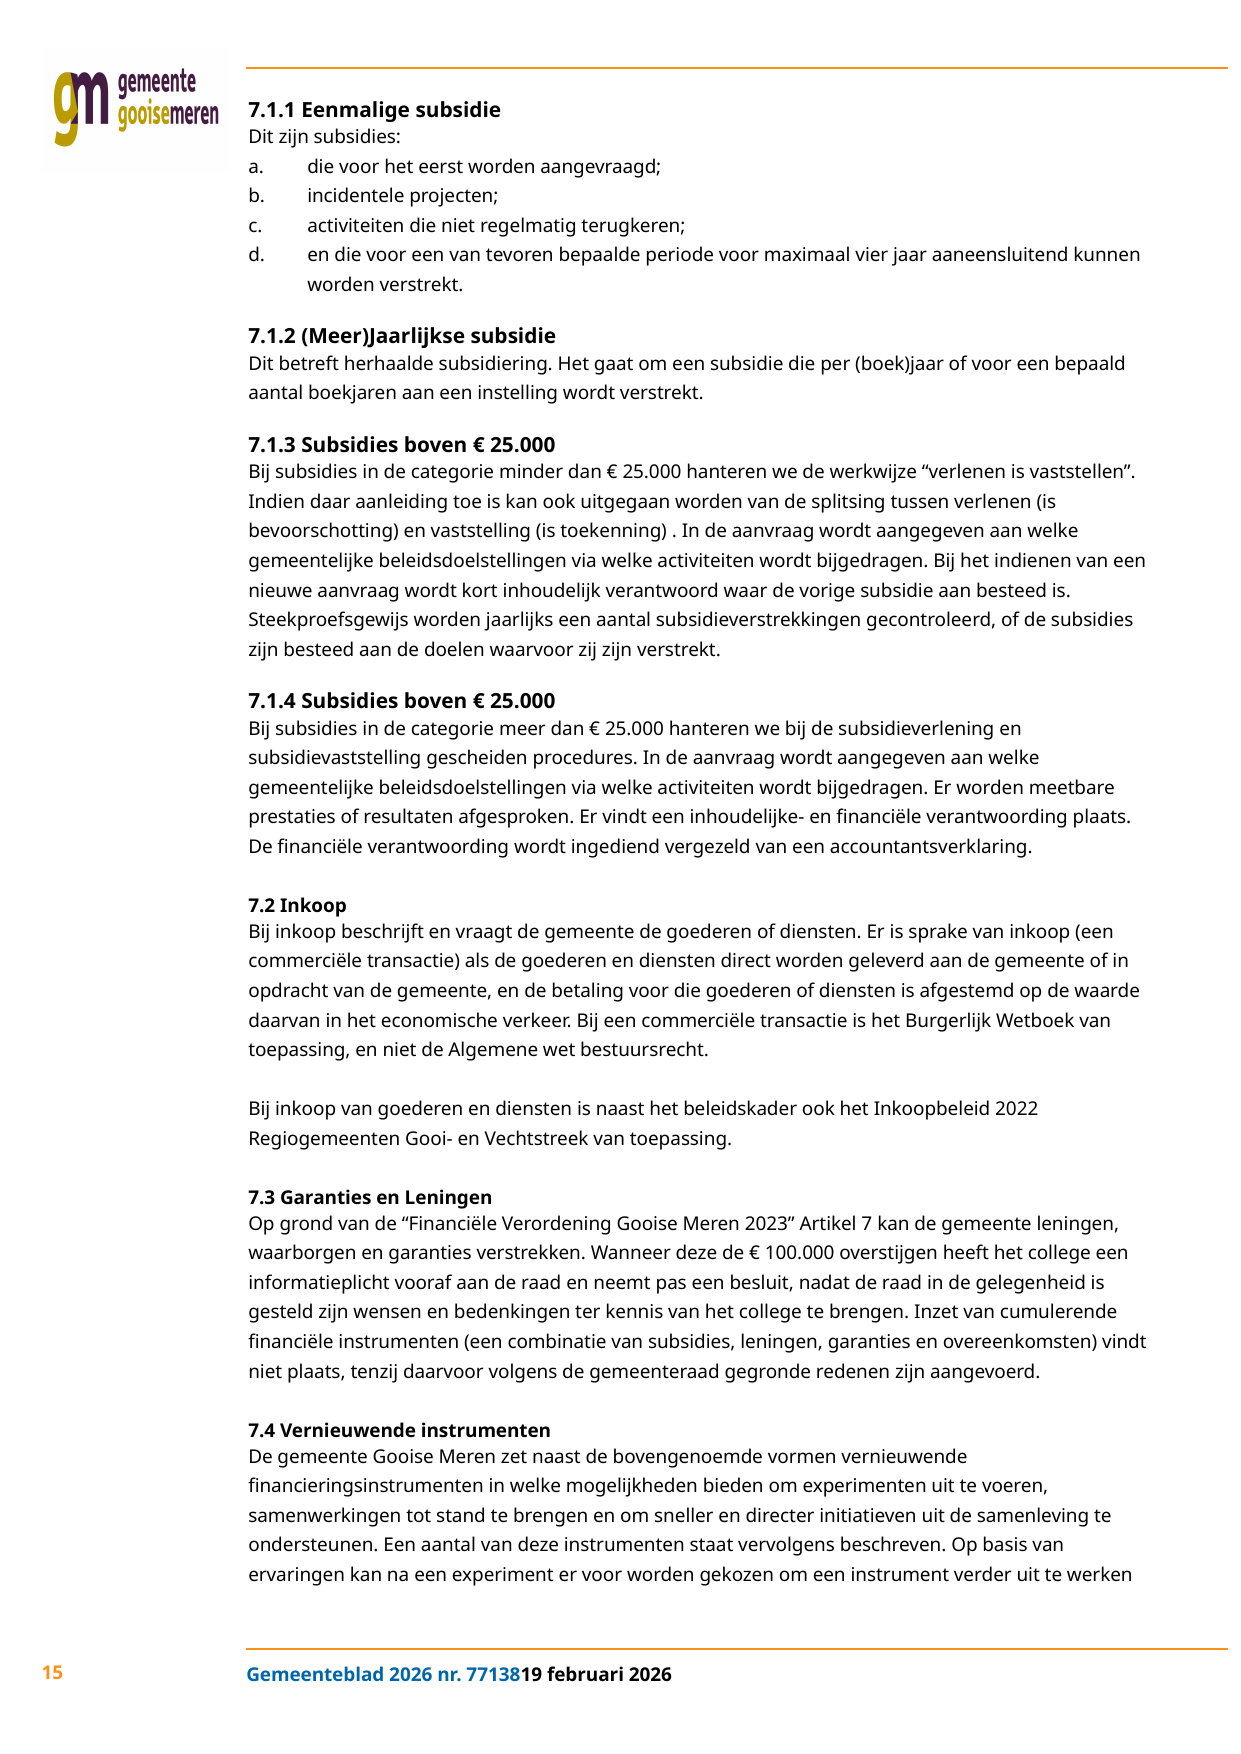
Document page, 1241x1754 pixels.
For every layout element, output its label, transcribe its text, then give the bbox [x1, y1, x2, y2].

text Bij inkoop van goederen en diensten is naast het beleidskader ook het Inkoopbeleid 2022 Regiogemeenten Gooi- en Vechtstreek van toepassing. [248, 1096, 1152, 1151]
text Dit betreft herhaalde subsidiering. Het gaat om een subsidie die per (boek)jaar of voor een bepaald aantal boekjaren aan een instelling wordt verstrekt. [248, 350, 1152, 405]
picture [41, 47, 231, 172]
text 7.1.2 (Meer)Jaarlijkse subsidie [248, 322, 1152, 350]
text 7.1.4 Subsidies boven € 25.000 [248, 686, 1152, 715]
text Op grond van de “Financiële Verordening Gooise Meren 2023” Artikel 7 kan de gemeente leningen, waarborgen en garanties verstrekken. Wanneer deze de € 100.000 overstijgen heeft het college een informatieplicht vooraf aan de raad en neemt pas een besluit, nadat de raad in de gelegenheid is gesteld zijn wensen en bedenkingen ter kennis van het college te brengen. Inzet van cumulerende financiële instrumenten (een combinatie van subsidies, leningen, garanties en overeenkomsten) vindt niet plaats, tenzij daarvoor volgens de gemeenteraad gegronde redenen zijn aangevoerd. [248, 1210, 1152, 1384]
text De financiële verantwoording wordt ingediend vergezeld van een accountantsverklaring. [248, 833, 1152, 859]
text 7.1.3 Subsidies boven € 25.000 [248, 430, 1152, 458]
list die voor het eerst worden aangevraagd; [248, 153, 1152, 178]
text Bij subsidies in de categorie meer dan € 25.000 hanteren we bij de subsidieverlening en subsidievaststelling gescheiden procedures. In de aanvraag wordt aangegeven aan welke gemeentelijke beleidsdoelstellingen via welke activiteiten wordt bijgedragen. Er worden meetbare prestaties of resultaten afgesproken. Er vindt een inhoudelijke- en financiële verantwoording plaats. [248, 715, 1152, 829]
text 7.1.1 Eenmalige subsidie [248, 95, 1152, 123]
text Bij inkoop beschrijft en vraagt de gemeente de goederen of diensten. Er is sprake van inkoop (een commerciële transactie) als de goederen en diensten direct worden geleverd aan de gemeente of in opdracht van de gemeente, en de betaling voor die goederen of diensten is afgestemd op de waarde daarvan in het economische verkeer. Bij een commerciële transactie is het Burgerlijk Wetboek van toepassing, en niet de Algemene wet bestuursrecht. [248, 918, 1152, 1062]
text De gemeente Gooise Meren zet naast de bovengenoemde vormen vernieuwende financieringsinstrumenten in welke mogelijkheden bieden om experimenten uit te voeren, samenwerkingen tot stand te brengen en om sneller en directer initiatieven uit de samenleving te ondersteunen. Een aantal van deze instrumenten staat vervolgens beschreven. Op basis van ervaringen kan na een experiment er voor worden gekozen om een instrument verder uit te werken [248, 1443, 1152, 1587]
list activiteiten die niet regelmatig terugkeren; [248, 212, 1152, 238]
text Dit zijn subsidies: [248, 123, 1152, 149]
text 7.4 Vernieuwende instrumenten [248, 1417, 1152, 1443]
text 7.3 Garanties en Leningen [248, 1184, 1152, 1210]
text 7.2 Inkoop [248, 892, 1152, 918]
list incidentele projecten; [248, 182, 1152, 208]
text Bij subsidies in de categorie minder dan € 25.000 hanteren we de werkwijze “verlenen is vaststellen”. Indien daar aanleiding toe is kan ook uitgegaan worden van de splitsing tussen verlenen (is bevoorschotting) en vaststelling (is toekenning) . In de aanvraag wordt aangegeven aan welke gemeentelijke beleidsdoelstellingen via welke activiteiten wordt bijgedragen. Bij het indienen van een nieuwe aanvraag wordt kort inhoudelijk verantwoord waar de vorige subsidie aan besteed is. Steekproefsgewijs worden jaarlijks een aantal subsidieverstrekkingen gecontroleerd, of de subsidies zijn besteed aan de doelen waarvoor zij zijn verstrekt. [248, 458, 1152, 662]
list en die voor een van tevoren bepaalde periode voor maximaal vier jaar aaneensluitend kunnen worden verstrekt. [248, 242, 1152, 297]
